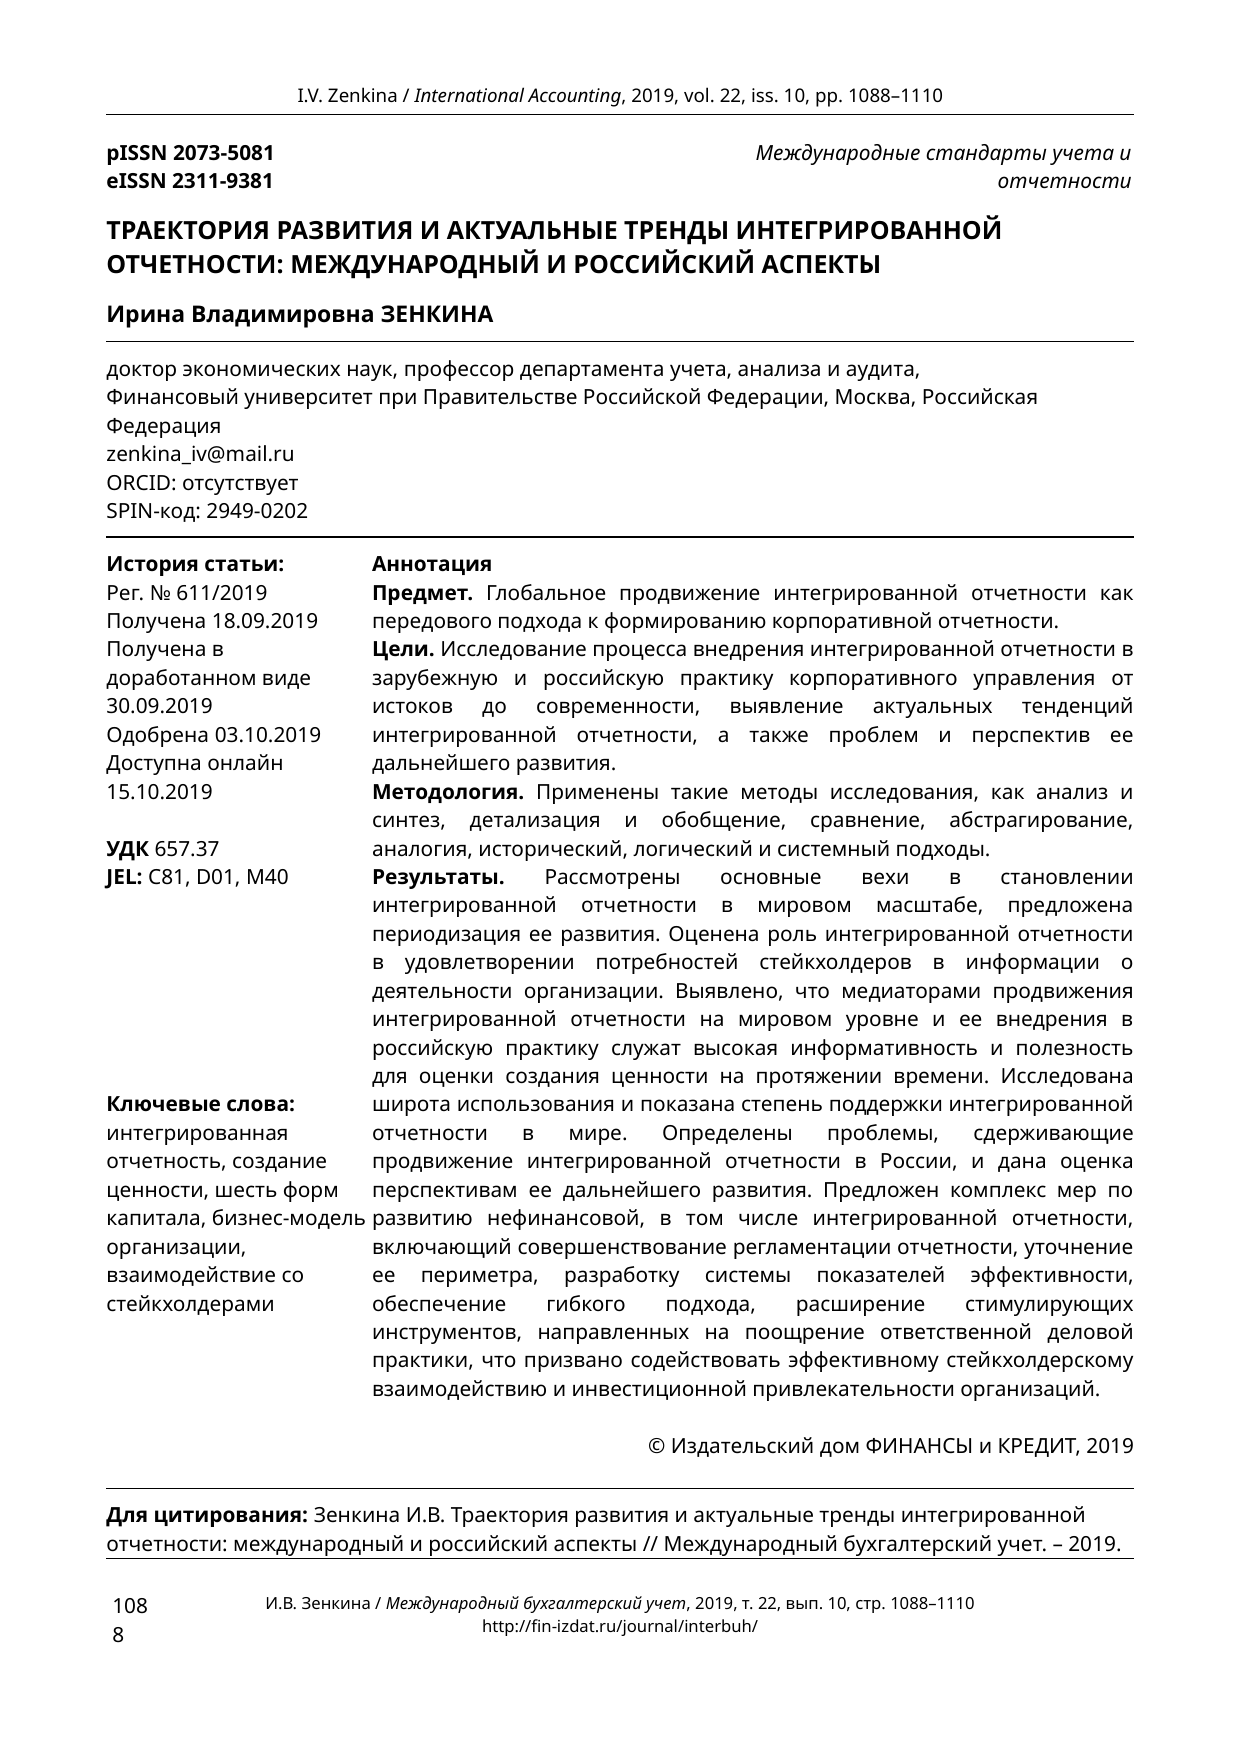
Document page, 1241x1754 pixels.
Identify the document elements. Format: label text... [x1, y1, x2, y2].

table_cell Аннотация Предмет. Глобальное продвижение интегрированной отчетности как передового подхода к формированию корпоративной отчетности. Цели. Исследование процесса внедрения интегрированной отчетности в зарубежную и российскую практику корпоративного управления от истоков до современности, выявление актуальных тенденций интегрированной отчетности, а также проблем и перспектив ее дальнейшего развития. Методология. Применены такие методы исследования, как анализ и синтез, детализация и обобщение, сравнение, абстрагирование, аналогия, исторический, логический и системный подходы. Результаты. Рассмотрены основные вехи в становлении интегрированной отчетности в мировом масштабе, предложена периодизация ее развития. Оценена роль интегрированной отчетности в удовлетворении потребностей стейкхолдеров в информации о деятельности организации. Выявлено, что медиаторами продвижения интегрированной отчетности на мировом уровне и ее внедрения в российскую практику служат высокая информативность и полезность для оценки создания ценности на протяжении времени. Исследована широта использования и показана степень поддержки интегрированной отчетности в мире. Определены проблемы, сдерживающие продвижение интегрированной отчетности в России, и дана оценка перспективам ее дальнейшего развития. Предложен комплекс мер по развитию нефинансовой, в том числе интегрированной отчетности, включающий совершенствование регламентации отчетности, уточнение ее периметра, разработку системы показателей эффективности, обеспечение гибкого подхода, расширение стимулирующих инструментов, направленных на поощрение ответственной деловой практики, что призвано содействовать эффективному стейкхолдерскому взаимодействию и инвестиционной привлекательности организаций. © Издательский дом ФИНАНСЫ и КРЕДИТ, 2019 [372, 538, 1134, 1488]
table_header Международные стандарты учета и отчетности [620, 132, 1134, 201]
table_header pISSN 2073-5081 eISSN 2311-9381 [106, 132, 620, 201]
table_cell Для цитирования: Зенкина И.В. Траектория развития и актуальные тренды интегрированной отчетности: международный и российский аспекты // Международный бухгалтерский учет. – 2019. [106, 1489, 1134, 1557]
text Ирина Владимировна ЗЕНКИНА [106, 298, 1134, 329]
table_cell История статьи: Рег. № 611/2019 Получена 18.09.2019 Получена в доработанном виде 30.09.2019 Одобрена 03.10.2019 Доступна онлайн 15.10.2019 УДК 657.37 JEL: C81, D01, M40 Ключевые слова: интегрированная отчетность, создание ценности, шесть форм капитала, бизнес-модель организации, взаимодействие со стейкхолдерами [106, 538, 372, 1488]
table_header доктор экономических наук, профессор департамента учета, анализа и аудита, Финансовый университет при Правительстве Российской Федерации, Москва, Российская Федерация zenkina_iv@mail.ru ORCID: отсутствует SPIN-код: 2949-0202 [106, 342, 1134, 536]
subtitle ТРАЕКТОРИЯ РАЗВИТИЯ И АКТУАЛЬНЫЕ ТРЕНДЫ ИНТЕГРИРОВАННОЙ ОТЧЕТНОСТИ: МЕЖДУНАРОДНЫЙ И РОССИЙСКИЙ АСПЕКТЫ [106, 212, 1134, 281]
